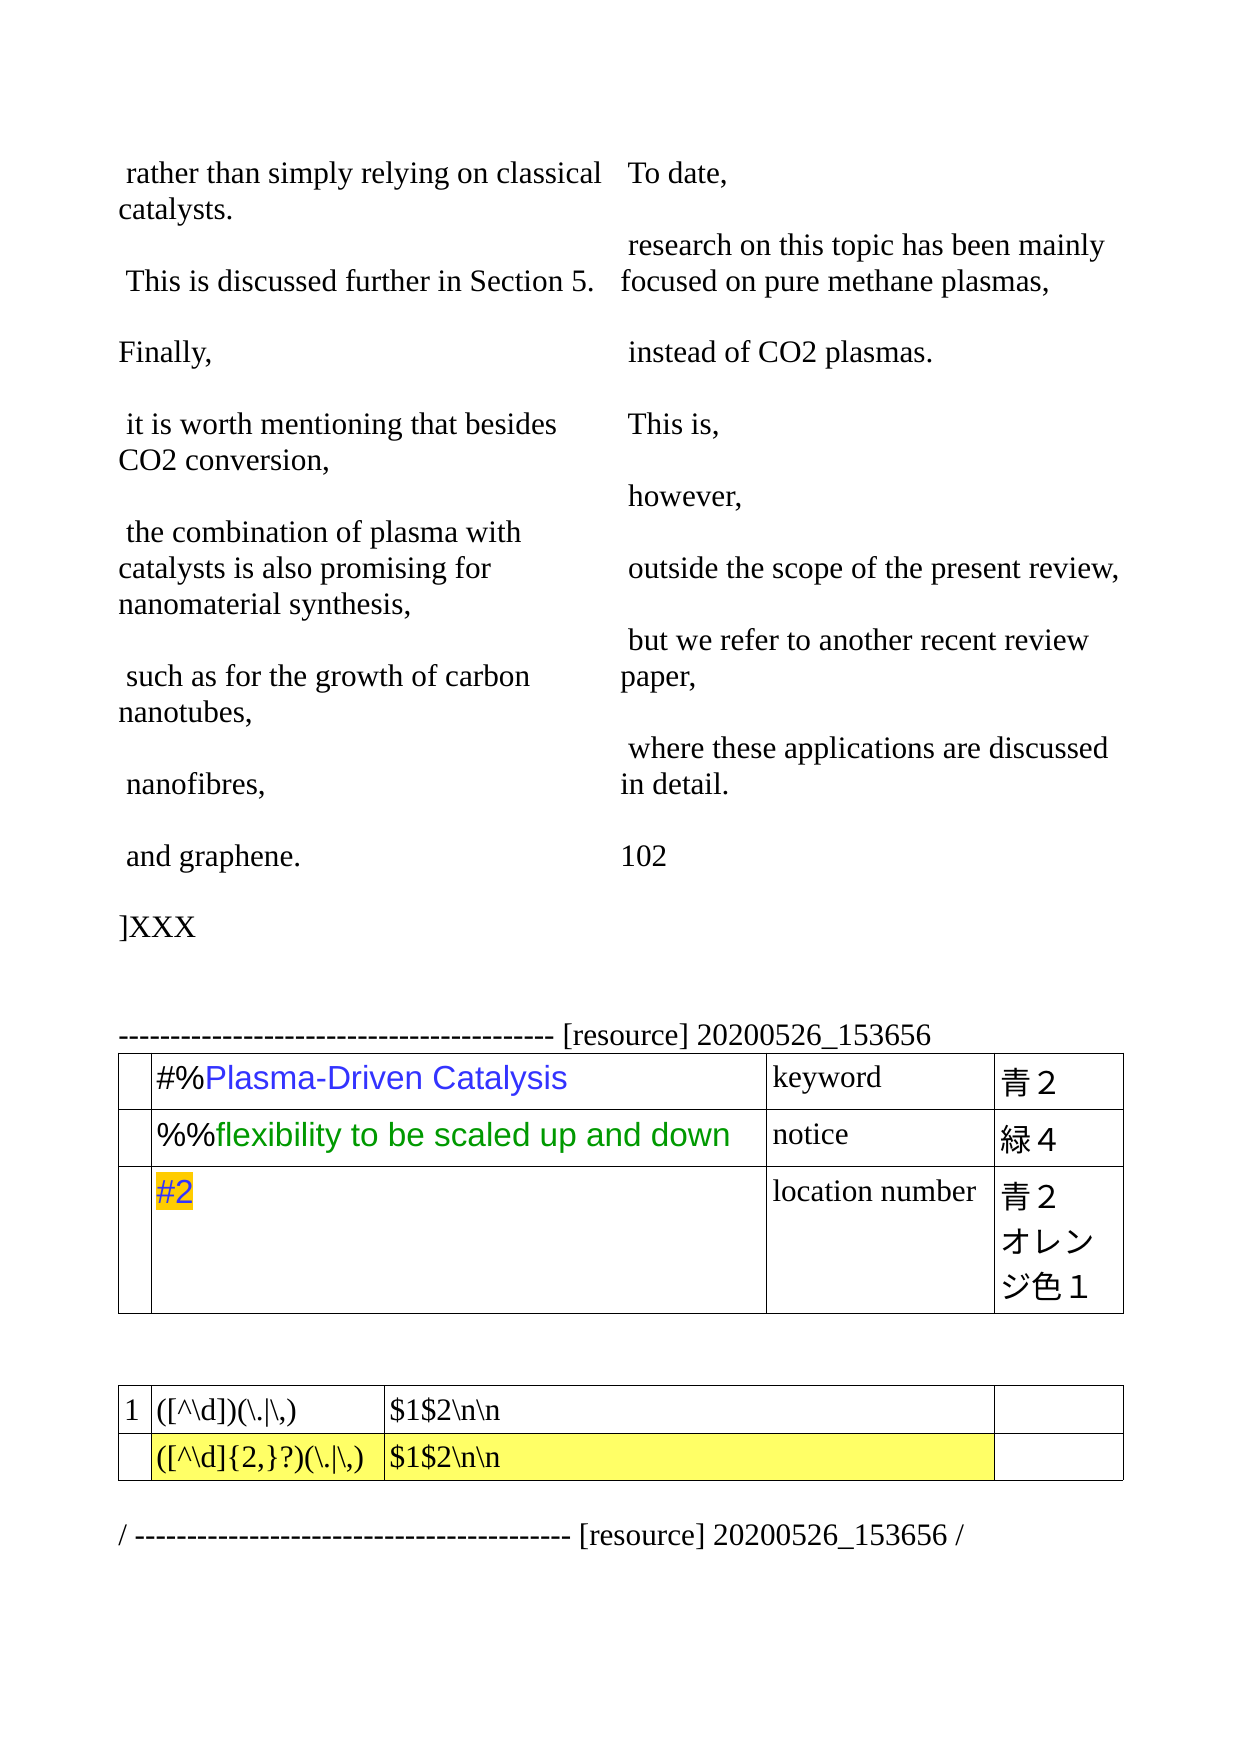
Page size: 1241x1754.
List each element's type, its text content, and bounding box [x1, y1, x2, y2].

text where these applications are discussed in detail. [620, 729, 1122, 801]
table_cell $1$2\n\n [385, 1434, 994, 1480]
text rather than simply relying on classical catalysts. [118, 154, 620, 226]
text nanofibres, [118, 765, 620, 801]
text ------------------------------------------ [resource] 20200526_153656 [118, 1017, 1122, 1052]
table_cell 緑４ [995, 1110, 1123, 1166]
text such as for the growth of carbon nanotubes, [118, 657, 620, 729]
text and graphene. [118, 837, 620, 873]
table_header 1 [119, 1386, 151, 1433]
table_header [995, 1386, 1123, 1433]
text / ------------------------------------------ [resource] 20200526_153656 / [118, 1516, 1122, 1552]
table_cell [995, 1434, 1123, 1480]
table_cell %%flexibility to be scaled up and down [152, 1110, 766, 1166]
text the combination of plasma with catalysts is also promising for nanomaterial synthesis, [118, 513, 620, 621]
text This is, [620, 406, 1122, 442]
text This is discussed further in Section 5. [118, 262, 620, 298]
table_header ([^\d])(\.|\,) [152, 1386, 384, 1433]
table_header 青２ [995, 1054, 1123, 1109]
table_cell [119, 1110, 151, 1166]
table_cell location number [767, 1167, 994, 1313]
text To date, [620, 154, 1122, 190]
text however, [620, 477, 1122, 513]
text it is worth mentioning that besides CO2 conversion, [118, 406, 620, 477]
text instead of CO2 plasmas. [620, 334, 1122, 370]
text ]XXX [118, 909, 1122, 945]
text but we refer to another recent review paper, [620, 621, 1122, 693]
table_header $1$2\n\n [385, 1386, 994, 1433]
text Finally, [118, 334, 620, 370]
table_cell [119, 1167, 151, 1313]
text outside the scope of the present review, [620, 549, 1122, 585]
table_header #%Plasma-Driven Catalysis [152, 1054, 766, 1109]
text 102 [620, 837, 1122, 873]
table_header keyword [767, 1054, 994, 1109]
table_header [119, 1054, 151, 1109]
table_cell [119, 1434, 151, 1480]
table_cell notice [767, 1110, 994, 1166]
table_cell 青２ オレンジ色１ [995, 1167, 1123, 1313]
table_cell #2 [152, 1167, 766, 1313]
table_cell ([^\d]{2,}?)(\.|\,) [152, 1434, 384, 1480]
text research on this topic has been mainly focused on pure methane plasmas, [620, 226, 1122, 298]
